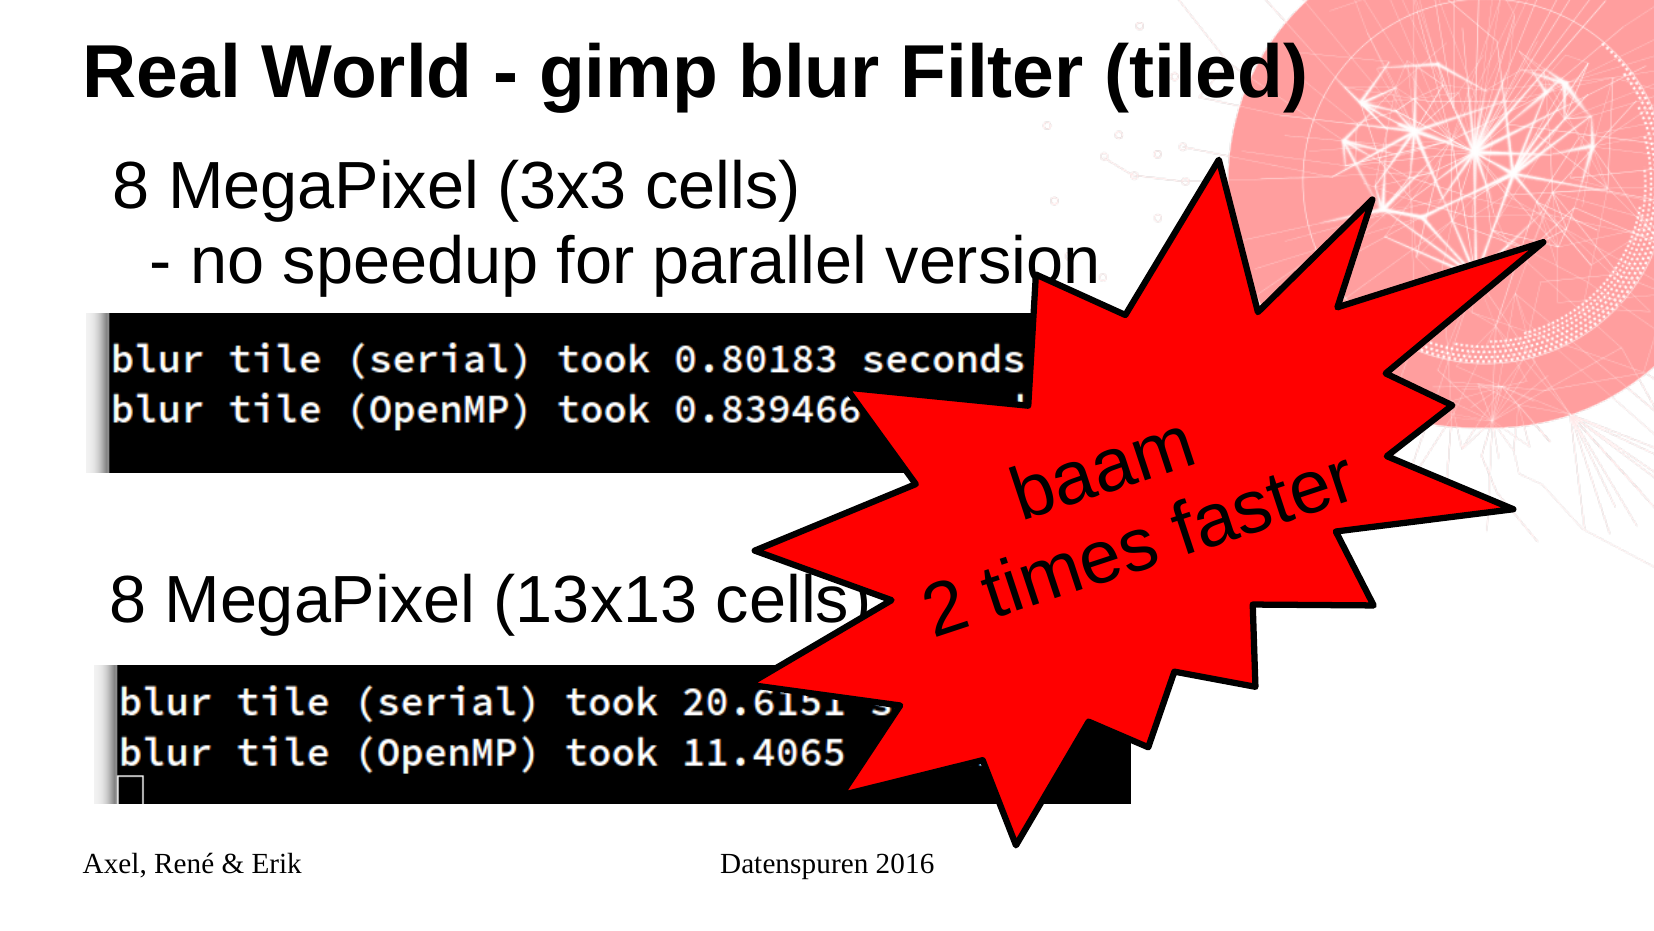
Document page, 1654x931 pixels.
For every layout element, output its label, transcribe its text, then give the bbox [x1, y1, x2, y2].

picture [86, 313, 1033, 473]
text_box 8 MegaPixel (3x3 cells) - no speedup for parallel version [97, 140, 1121, 306]
text_box 8 MegaPixel (13x13 cells) [94, 555, 890, 645]
title Real World - gimp blur Filter (tiled) [82, 29, 1571, 114]
picture [94, 665, 999, 804]
picture [1041, 723, 1131, 804]
text_box baam 2 times faster [747, 159, 1544, 846]
